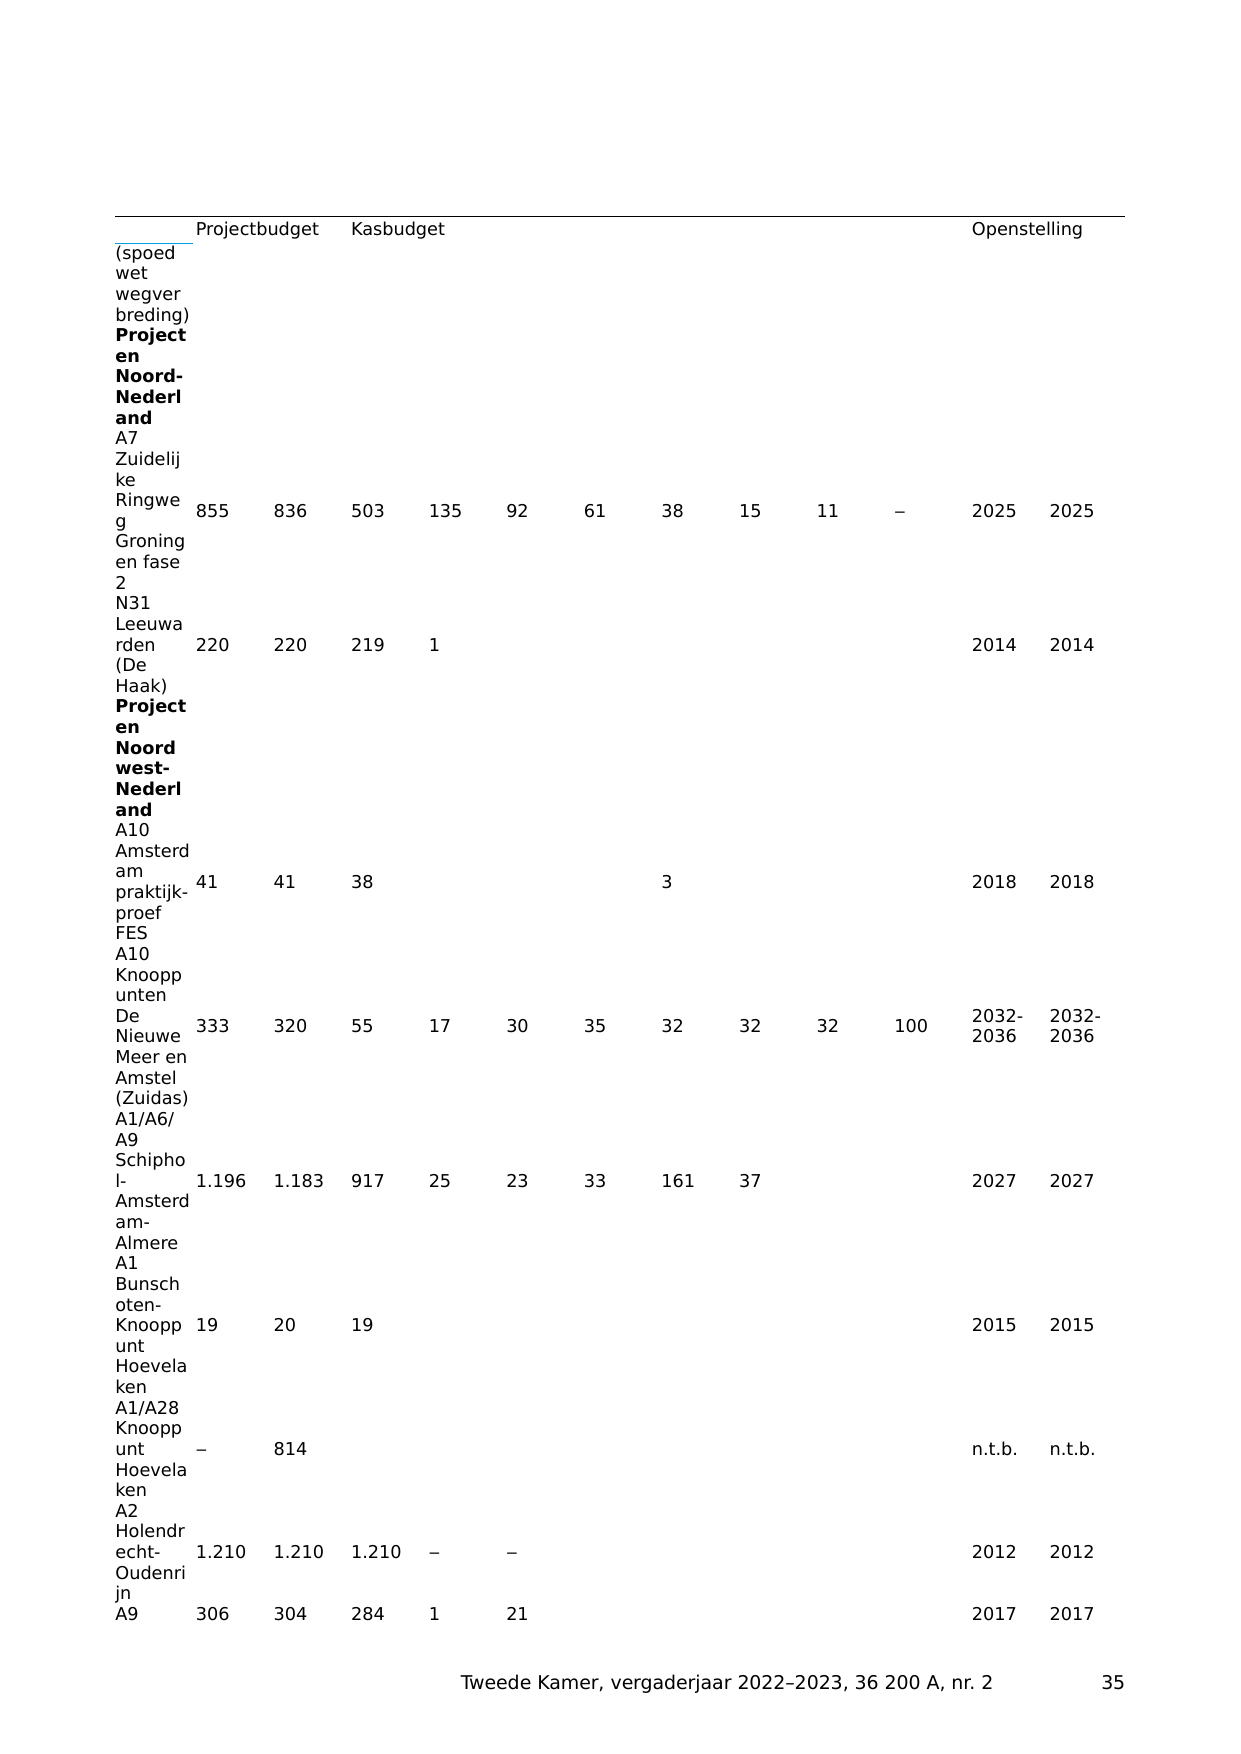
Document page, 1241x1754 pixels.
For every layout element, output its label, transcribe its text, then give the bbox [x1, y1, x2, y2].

table_cell [581, 1604, 658, 1624]
table_cell [581, 243, 658, 325]
table_cell [658, 243, 736, 325]
table_cell 33 [581, 1109, 658, 1253]
table_cell 15 [736, 428, 813, 593]
table_cell [503, 325, 581, 428]
table_cell 41 [193, 820, 270, 944]
table_cell 2018 [969, 820, 1046, 944]
table_cell [891, 1398, 969, 1501]
table_cell 917 [348, 1109, 426, 1253]
table_cell [969, 325, 1046, 428]
table_cell [736, 325, 813, 428]
table_cell 3 [658, 820, 736, 944]
table_cell Openstelling [969, 217, 1125, 243]
table_cell 2017 [1046, 1604, 1125, 1624]
table_cell [581, 1501, 658, 1604]
table_cell 2014 [969, 593, 1046, 696]
table_cell A1/A28 Knooppunt Hoevelaken [115, 1398, 193, 1501]
table_cell [891, 325, 969, 428]
table_cell [814, 1604, 891, 1624]
table_cell [658, 696, 736, 820]
table_cell [658, 1398, 736, 1501]
table_cell [814, 820, 891, 944]
table_cell [736, 1398, 813, 1501]
table_cell [426, 820, 503, 944]
table_cell 23 [503, 1109, 581, 1253]
table_cell 333 [193, 944, 270, 1109]
table_cell 32 [658, 944, 736, 1109]
table_cell A9 [115, 1604, 193, 1624]
table_cell [581, 1398, 658, 1501]
table_cell 2012 [969, 1501, 1046, 1604]
table_cell A1/A6/A9 Schiphol-Amsterdam-Almere [115, 1109, 193, 1253]
table_cell [736, 593, 813, 696]
table_cell [658, 1501, 736, 1604]
table_cell [426, 1253, 503, 1398]
table_cell 1.210 [348, 1501, 426, 1604]
table_cell 11 [814, 428, 891, 593]
table_cell [503, 696, 581, 820]
table_cell 100 [891, 944, 969, 1109]
table_cell N31 Leeuwarden (De Haak) [115, 593, 193, 696]
table_cell 55 [348, 944, 426, 1109]
table_cell A2 Holendrecht-Oudenrijn [115, 1501, 193, 1604]
table_cell [503, 820, 581, 944]
table_cell 1 [426, 1604, 503, 1624]
table_cell A1 Bunschoten-Knooppunt Hoevelaken [115, 1253, 193, 1398]
table_cell 61 [581, 428, 658, 593]
table_cell A7 Zuidelijke Ringweg Groningen fase 2 [115, 428, 193, 593]
table_cell ‒ [891, 428, 969, 593]
table_cell 19 [193, 1253, 270, 1398]
table_cell 20 [270, 1253, 348, 1398]
table_cell 2018 [1046, 820, 1125, 944]
table_cell [503, 1398, 581, 1501]
table_cell Kasbudget [348, 217, 969, 243]
table_cell [426, 1398, 503, 1501]
table_cell [348, 325, 426, 428]
table_cell [193, 243, 270, 325]
table_cell ‒ [503, 1501, 581, 1604]
table_cell [193, 325, 270, 428]
table_cell 503 [348, 428, 426, 593]
table_cell [891, 1501, 969, 1604]
table_cell 30 [503, 944, 581, 1109]
table_cell 38 [348, 820, 426, 944]
table_cell [814, 1109, 891, 1253]
table_cell [736, 696, 813, 820]
table_cell [270, 325, 348, 428]
table_cell 35 [581, 944, 658, 1109]
table_cell [658, 1604, 736, 1624]
table_cell [581, 593, 658, 696]
table_cell [348, 696, 426, 820]
table_cell [891, 593, 969, 696]
table_cell [736, 820, 813, 944]
table_cell [581, 1253, 658, 1398]
table_cell 220 [270, 593, 348, 696]
table_header Tabel 25 Projectoverzicht behorende bij 12.03.01: Aanleg Hoofdwegennet (bedragen x € 1 miljoen) [115, 191, 1125, 216]
table_cell 836 [270, 428, 348, 593]
table_cell [736, 1604, 813, 1624]
table_cell [891, 820, 969, 944]
table_cell (spoedwet wegverbreding) [115, 244, 193, 325]
table_cell n.t.b. [1046, 1398, 1125, 1501]
table_cell [1046, 696, 1125, 820]
table_cell 2012 [1046, 1501, 1125, 1604]
table_cell 1.210 [270, 1501, 348, 1604]
table_cell 1.196 [193, 1109, 270, 1253]
table_cell 2017 [969, 1604, 1046, 1624]
table_cell [426, 243, 503, 325]
table_cell [348, 1398, 426, 1501]
table_cell [736, 1253, 813, 1398]
table_cell [115, 217, 193, 243]
table_cell 2032-2036 [1046, 944, 1125, 1109]
table_cell [891, 1253, 969, 1398]
table_cell [503, 593, 581, 696]
table_cell [969, 696, 1046, 820]
table_cell 2027 [1046, 1109, 1125, 1253]
table_cell 320 [270, 944, 348, 1109]
table_cell 2015 [969, 1253, 1046, 1398]
table_cell [814, 696, 891, 820]
table_cell 161 [658, 1109, 736, 1253]
table_cell [814, 325, 891, 428]
table_cell [814, 593, 891, 696]
table_cell [581, 325, 658, 428]
table_cell Projecten Noord-Nederland [115, 325, 193, 428]
table_cell 2025 [1046, 428, 1125, 593]
table_cell 21 [503, 1604, 581, 1624]
table_cell [891, 1604, 969, 1624]
table_cell 37 [736, 1109, 813, 1253]
table_cell [426, 325, 503, 428]
table_cell 2032-2036 [969, 944, 1046, 1109]
table_cell 2015 [1046, 1253, 1125, 1398]
table_cell [581, 696, 658, 820]
table_cell 814 [270, 1398, 348, 1501]
table_cell 32 [736, 944, 813, 1109]
table_cell [503, 243, 581, 325]
table_cell 25 [426, 1109, 503, 1253]
table_cell [581, 820, 658, 944]
table_cell [1046, 325, 1125, 428]
table_cell A10 Knooppunten De Nieuwe Meer en Amstel (Zuidas) [115, 944, 193, 1109]
table_cell 284 [348, 1604, 426, 1624]
table_cell [814, 243, 891, 325]
table_cell [736, 243, 813, 325]
table_cell ‒ [426, 1501, 503, 1604]
table_cell [814, 1253, 891, 1398]
table_cell [658, 1253, 736, 1398]
table_cell [658, 593, 736, 696]
table_cell 32 [814, 944, 891, 1109]
table_cell 41 [270, 820, 348, 944]
table_cell [814, 1501, 891, 1604]
table_cell [736, 1501, 813, 1604]
table_cell 38 [658, 428, 736, 593]
table_cell 19 [348, 1253, 426, 1398]
table_cell [270, 696, 348, 820]
table_cell 2014 [1046, 593, 1125, 696]
table_cell [891, 1109, 969, 1253]
table_cell [503, 1253, 581, 1398]
table_cell [1046, 243, 1125, 325]
table_cell [658, 325, 736, 428]
table_cell 1.183 [270, 1109, 348, 1253]
table_cell ‒ [193, 1398, 270, 1501]
table_cell 2025 [969, 428, 1046, 593]
table_cell A10 Amsterdam praktijk-proef FES [115, 820, 193, 944]
table_cell [891, 243, 969, 325]
table_cell Projectbudget [193, 217, 348, 243]
table_cell 1.210 [193, 1501, 270, 1604]
table_cell [348, 243, 426, 325]
table_cell [270, 243, 348, 325]
table_cell 220 [193, 593, 270, 696]
table_cell 17 [426, 944, 503, 1109]
table_cell [891, 696, 969, 820]
table_cell n.t.b. [969, 1398, 1046, 1501]
table_cell 219 [348, 593, 426, 696]
table_cell [193, 696, 270, 820]
table_cell Projecten Noordwest-Nederland [115, 696, 193, 820]
table_cell 304 [270, 1604, 348, 1624]
table_cell 306 [193, 1604, 270, 1624]
table_cell [426, 696, 503, 820]
table_cell 135 [426, 428, 503, 593]
table_cell 92 [503, 428, 581, 593]
table_cell 855 [193, 428, 270, 593]
table_cell 1 [426, 593, 503, 696]
table_cell [969, 243, 1046, 325]
table_cell [814, 1398, 891, 1501]
table_cell 2027 [969, 1109, 1046, 1253]
